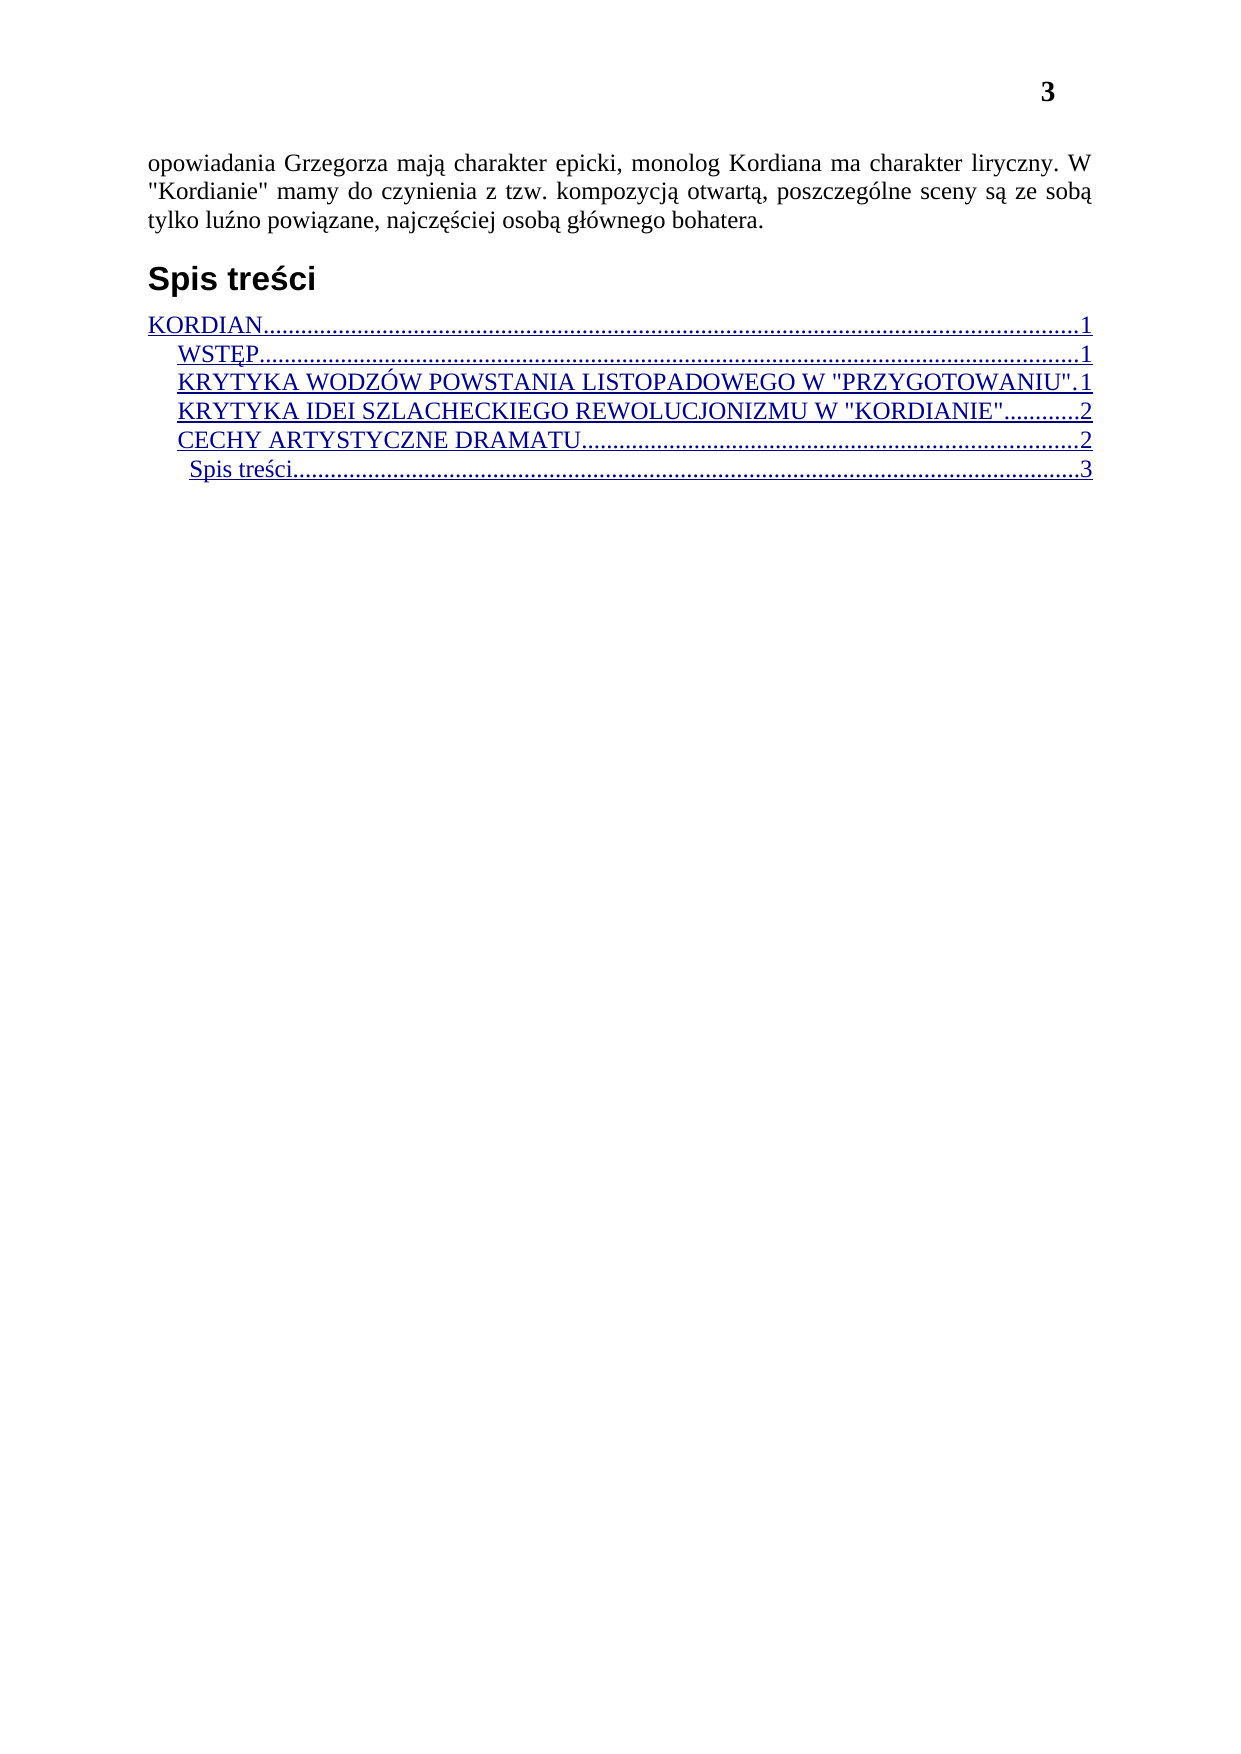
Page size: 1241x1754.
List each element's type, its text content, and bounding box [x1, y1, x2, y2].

text KORDIAN 1 [148, 310, 1092, 335]
text Spis treści 3 [189, 454, 1092, 479]
text KRYTYKA WODZÓW POWSTANIA LISTOPADOWEGO W "PRZYGOTOWANIU" 1 [177, 367, 1092, 392]
text CECHY ARTYSTYCZNE DRAMATU 2 [177, 425, 1092, 450]
text WSTĘP 1 [177, 339, 1092, 364]
text opowiadania Grzegorza mają charakter epicki, monolog Kordiana ma charakter liryczny. W "Kordianie" mamy do czynienia z tzw. kompozycją otwartą, poszczególne sceny są ze sobą tylko luźno powiązane, najczęściej osobą głównego bohatera. [148, 148, 1092, 234]
text KRYTYKA IDEI SZLACHECKIEGO REWOLUCJONIZMU W "KORDIANIE" 2 [177, 396, 1092, 421]
text Spis treści [148, 259, 1092, 297]
